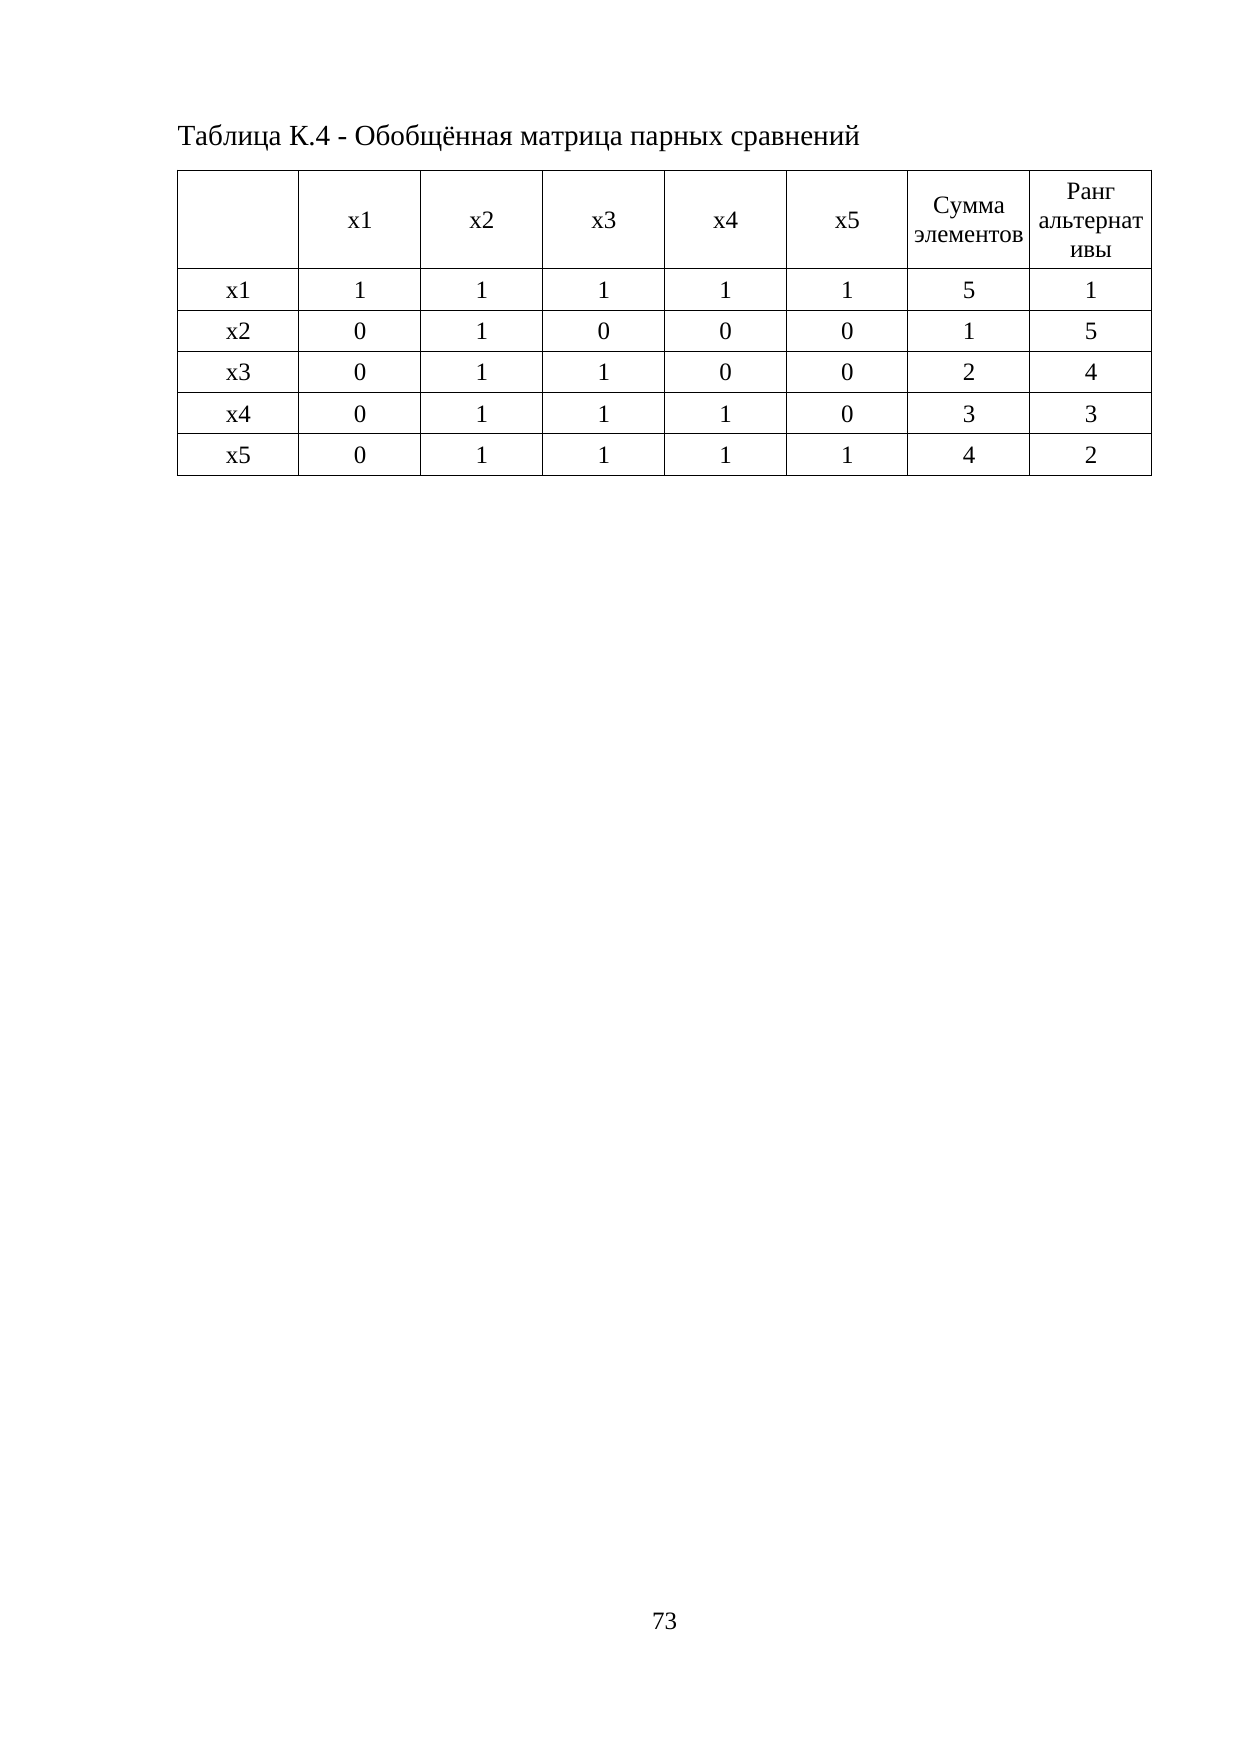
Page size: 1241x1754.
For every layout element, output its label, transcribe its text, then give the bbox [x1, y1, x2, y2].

table_cell 1 [421, 269, 542, 309]
table_cell 0 [665, 352, 786, 392]
table_cell x4 [178, 393, 298, 433]
table_cell 0 [787, 311, 907, 351]
table_cell 1 [665, 434, 786, 474]
table_cell 1 [543, 434, 664, 474]
table_cell 5 [908, 269, 1029, 309]
table_cell 1 [665, 269, 786, 309]
table_cell 0 [299, 434, 420, 474]
table_cell 2 [1030, 434, 1151, 474]
table_header Сумма элементов [908, 171, 1029, 268]
text Таблица К.4 - Обобщённая матрица парных сравнений [177, 118, 1152, 152]
table_cell 1 [299, 269, 420, 309]
table_cell x2 [178, 311, 298, 351]
table_cell 1 [421, 352, 542, 392]
table_cell 1 [1030, 269, 1151, 309]
table_cell 0 [787, 393, 907, 433]
table_cell 1 [787, 269, 907, 309]
table_cell x1 [178, 269, 298, 309]
table_header x1 [299, 171, 420, 268]
table_cell 0 [787, 352, 907, 392]
table_cell 1 [543, 352, 664, 392]
table_cell 1 [908, 311, 1029, 351]
table_cell 0 [299, 311, 420, 351]
table_cell 5 [1030, 311, 1151, 351]
table_cell x3 [178, 352, 298, 392]
table_header x2 [421, 171, 542, 268]
table_cell 4 [908, 434, 1029, 474]
table_cell 3 [1030, 393, 1151, 433]
table_cell 1 [421, 434, 542, 474]
table_header x3 [543, 171, 664, 268]
table_cell 0 [665, 311, 786, 351]
table_cell 1 [421, 393, 542, 433]
table_header x4 [665, 171, 786, 268]
table_cell 0 [299, 352, 420, 392]
table_cell 2 [908, 352, 1029, 392]
table_cell x5 [178, 434, 298, 474]
table_cell 1 [787, 434, 907, 474]
table_header x5 [787, 171, 907, 268]
table_cell 0 [543, 311, 664, 351]
table_cell 1 [543, 393, 664, 433]
table_header [178, 171, 298, 268]
table_cell 1 [543, 269, 664, 309]
table_cell 0 [299, 393, 420, 433]
table_cell 1 [665, 393, 786, 433]
table_header Ранг альтернативы [1030, 171, 1151, 268]
table_cell 1 [421, 311, 542, 351]
table_cell 3 [908, 393, 1029, 433]
table_cell 4 [1030, 352, 1151, 392]
